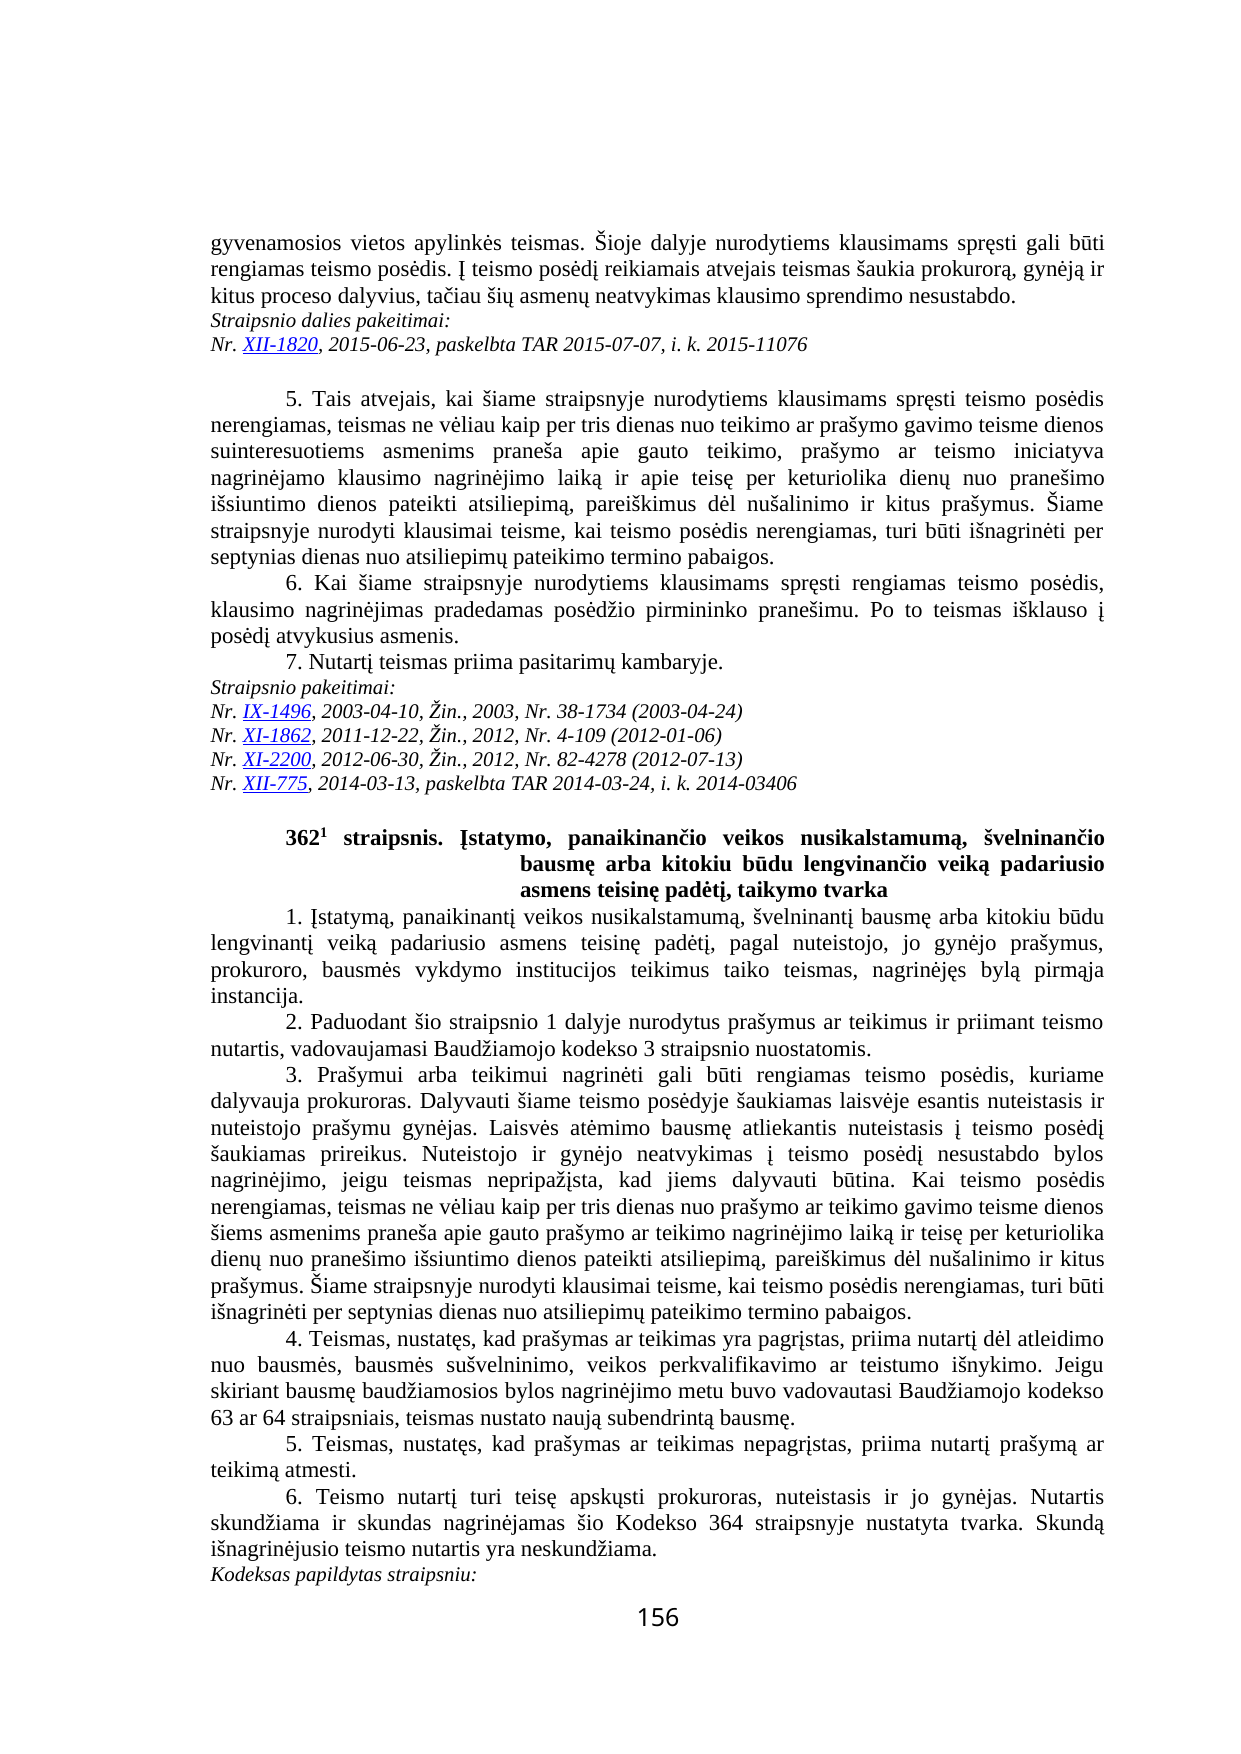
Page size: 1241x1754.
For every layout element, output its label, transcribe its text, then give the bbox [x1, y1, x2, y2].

text Kodeksas papildytas straipsniu: [210, 1562, 1105, 1586]
text Nr. XI-1862, 2011-12-22, Žin., 2012, Nr. 4-109 (2012-01-06) [210, 723, 1105, 747]
text 4. Teismas, nustatęs, kad prašymas ar teikimas yra pagrįstas, priima nutartį dėl atleidimo nuo bausmės, bausmės sušvelninimo, veikos perkvalifikavimo ar teistumo išnykimo. Jeigu skiriant bausmę baudžiamosios bylos nagrinėjimo metu buvo vadovautasi Baudžiamojo kodekso 63 ar 64 straipsniais, teismas nustato naują subendrintą bausmę. [210, 1324, 1105, 1430]
text Straipsnio dalies pakeitimai: [210, 308, 1105, 332]
text Nr. XI-2200, 2012-06-30, Žin., 2012, Nr. 82-4278 (2012-07-13) [210, 747, 1105, 771]
text 5. Tais atvejais, kai šiame straipsnyje nurodytiems klausimams spręsti teismo posėdis nerengiamas, teismas ne vėliau kaip per tris dienas nuo teikimo ar prašymo gavimo teisme dienos suinteresuotiems asmenims praneša apie gauto teikimo, prašymo ar teismo iniciatyva nagrinėjamo klausimo nagrinėjimo laiką ir apie teisę per keturiolika dienų nuo pranešimo išsiuntimo dienos pateikti atsiliepimą, pareiškimus dėl nušalinimo ir kitus prašymus. Šiame straipsnyje nurodyti klausimai teisme, kai teismo posėdis nerengiamas, turi būti išnagrinėti per septynias dienas nuo atsiliepimų pateikimo termino pabaigos. [210, 385, 1105, 569]
text 7. Nutartį teismas priima pasitarimų kambaryje. [210, 648, 1105, 675]
text 6. Kai šiame straipsnyje nurodytiems klausimams spręsti rengiamas teismo posėdis, klausimo nagrinėjimas pradedamas posėdžio pirmininko pranešimu. Po to teismas išklauso į posėdį atvykusius asmenis. [210, 569, 1105, 648]
text 3. Prašymui arba teikimui nagrinėti gali būti rengiamas teismo posėdis, kuriame dalyvauja prokuroras. Dalyvauti šiame teismo posėdyje šaukiamas laisvėje esantis nuteistasis ir nuteistojo prašymu gynėjas. Laisvės atėmimo bausmę atliekantis nuteistasis į teismo posėdį šaukiamas prireikus. Nuteistojo ir gynėjo neatvykimas į teismo posėdį nesustabdo bylos nagrinėjimo, jeigu teismas nepripažįsta, kad jiems dalyvauti būtina. Kai teismo posėdis nerengiamas, teismas ne vėliau kaip per tris dienas nuo prašymo ar teikimo gavimo teisme dienos šiems asmenims praneša apie gauto prašymo ar teikimo nagrinėjimo laiką ir teisę per keturiolika dienų nuo pranešimo išsiuntimo dienos pateikti atsiliepimą, pareiškimus dėl nušalinimo ir kitus prašymus. Šiame straipsnyje nurodyti klausimai teisme, kai teismo posėdis nerengiamas, turi būti išnagrinėti per septynias dienas nuo atsiliepimų pateikimo termino pabaigos. [210, 1061, 1105, 1324]
text Nr. IX-1496, 2003-04-10, Žin., 2003, Nr. 38-1734 (2003-04-24) [210, 699, 1105, 723]
text Straipsnio pakeitimai: [210, 675, 1105, 699]
text gyvenamosios vietos apylinkės teismas. Šioje dalyje nurodytiems klausimams spręsti gali būti rengiamas teismo posėdis. Į teismo posėdį reikiamais atvejais teismas šaukia prokurorą, gynėją ir kitus proceso dalyvius, tačiau šių asmenų neatvykimas klausimo sprendimo nesustabdo. [210, 229, 1105, 308]
text 2. Paduodant šio straipsnio 1 dalyje nurodytus prašymus ar teikimus ir priimant teismo nutartis, vadovaujamasi Baudžiamojo kodekso 3 straipsnio nuostatomis. [210, 1008, 1105, 1061]
text 3621 straipsnis. Įstatymo, panaikinančio veikos nusikalstamumą, švelninančio bausmę arba kitokiu būdu lengvinančio veiką padariusio asmens teisinę padėtį, taikymo tvarka [285, 824, 1105, 903]
text 6. Teismo nutartį turi teisę apskųsti prokuroras, nuteistasis ir jo gynėjas. Nutartis skundžiama ir skundas nagrinėjamas šio Kodekso 364 straipsnyje nustatyta tvarka. Skundą išnagrinėjusio teismo nutartis yra neskundžiama. [210, 1483, 1105, 1562]
text Nr. XII-1820, 2015-06-23, paskelbta TAR 2015-07-07, i. k. 2015-11076 [210, 332, 1105, 356]
text Nr. XII-775, 2014-03-13, paskelbta TAR 2014-03-24, i. k. 2014-03406 [210, 771, 1105, 795]
text 1. Įstatymą, panaikinantį veikos nusikalstamumą, švelninantį bausmę arba kitokiu būdu lengvinantį veiką padariusio asmens teisinę padėtį, pagal nuteistojo, jo gynėjo prašymus, prokuroro, bausmės vykdymo institucijos teikimus taiko teismas, nagrinėjęs bylą pirmąja instancija. [210, 903, 1105, 1008]
text 5. Teismas, nustatęs, kad prašymas ar teikimas nepagrįstas, priima nutartį prašymą ar teikimą atmesti. [210, 1430, 1105, 1483]
